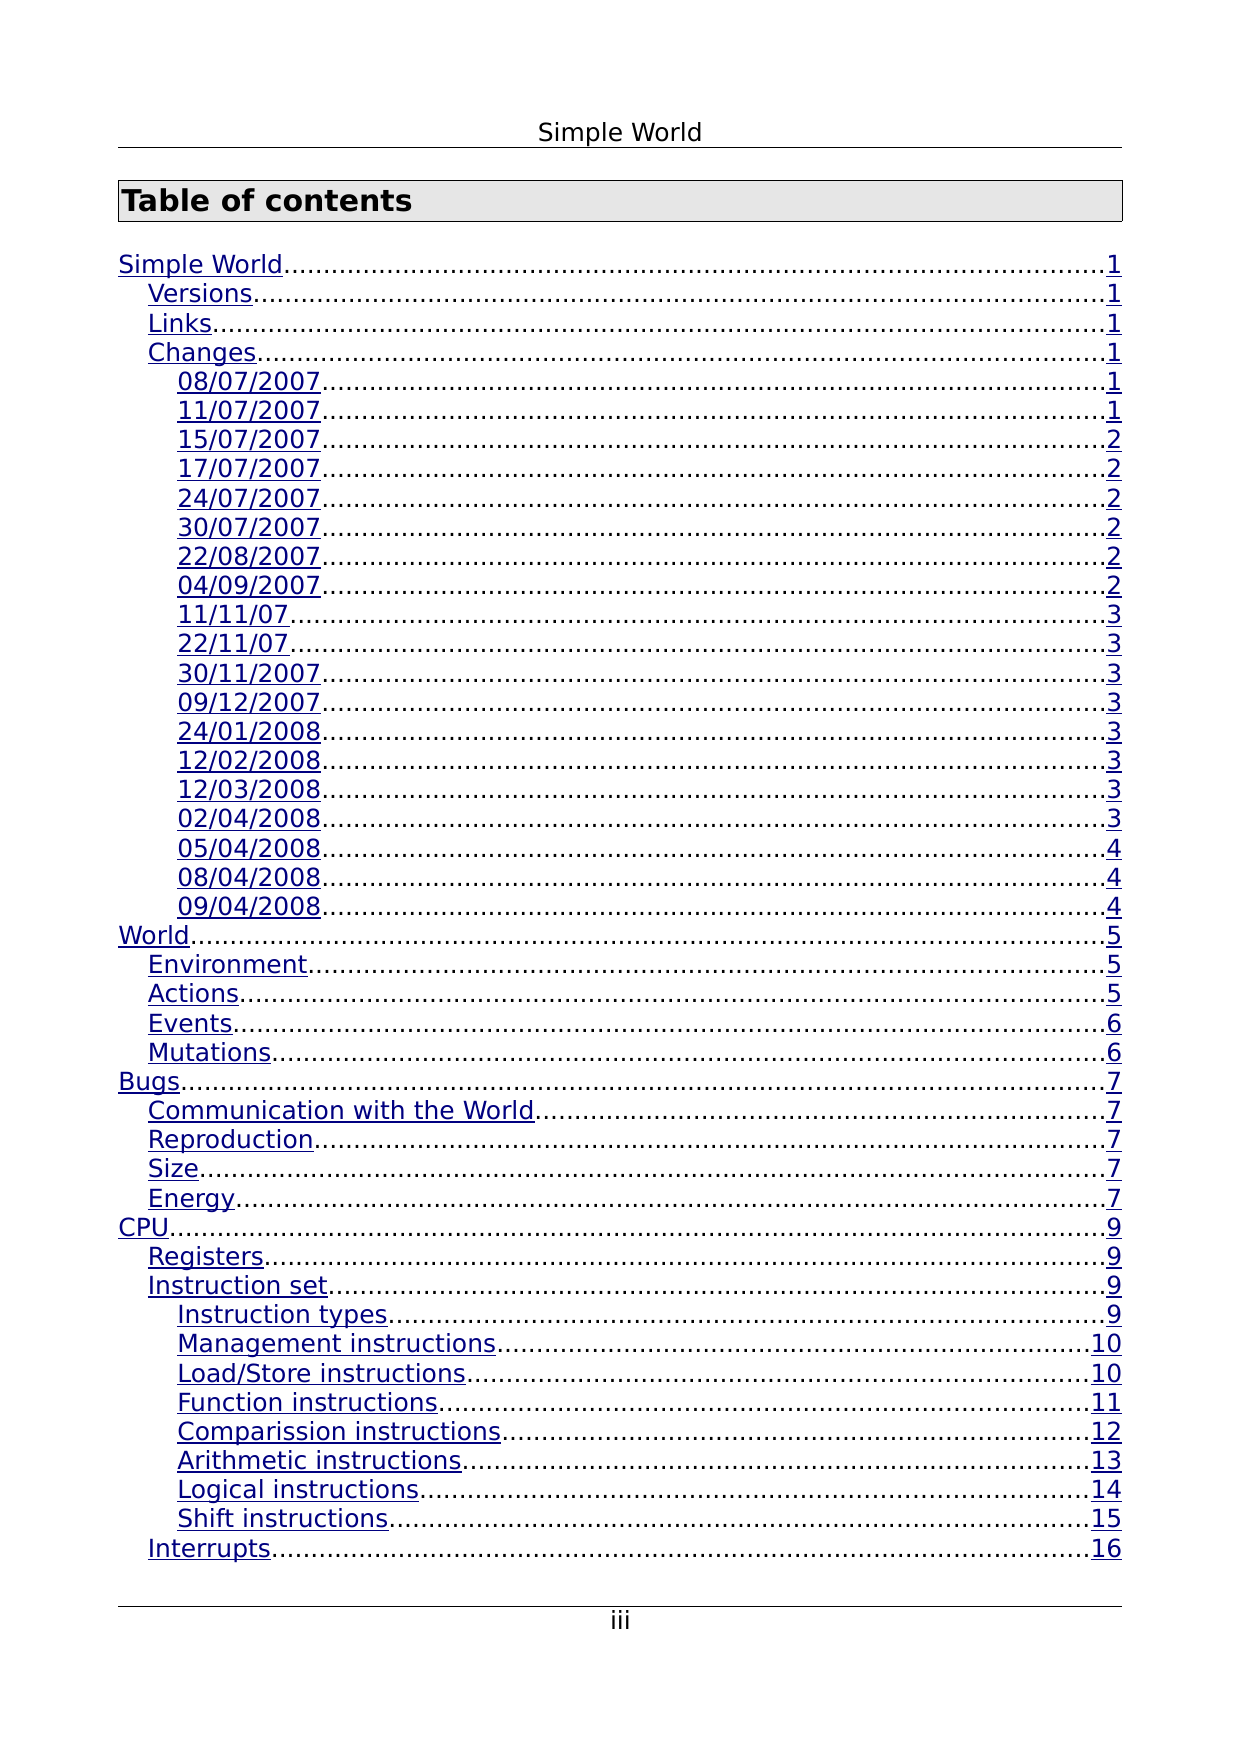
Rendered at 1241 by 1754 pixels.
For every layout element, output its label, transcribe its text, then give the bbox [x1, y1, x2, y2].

text Events 6 [148, 1009, 1122, 1038]
text 09/12/2007 3 [177, 688, 1122, 717]
text Logical instructions 14 [177, 1476, 1122, 1505]
text Simple World 1 [118, 251, 1122, 280]
text 15/07/2007 2 [177, 426, 1122, 455]
title Table of contents [119, 181, 1122, 221]
text 30/07/2007 2 [177, 513, 1122, 542]
text Versions 1 [148, 280, 1122, 309]
text Management instructions 10 [177, 1330, 1122, 1359]
text Arithmetic instructions 13 [177, 1446, 1122, 1476]
text Registers 9 [148, 1242, 1122, 1271]
text Actions 5 [148, 980, 1122, 1009]
text 05/04/2008 4 [177, 834, 1122, 863]
text 22/11/07 3 [177, 630, 1122, 659]
text 22/08/2007 2 [177, 542, 1122, 571]
text 11/07/2007 1 [177, 396, 1122, 426]
text Shift instructions 15 [177, 1505, 1122, 1534]
text 04/09/2007 2 [177, 571, 1122, 601]
text Load/Store instructions 10 [177, 1359, 1122, 1388]
text Comparission instructions 12 [177, 1417, 1122, 1446]
text Communication with the World 7 [148, 1096, 1122, 1126]
text 24/07/2007 2 [177, 484, 1122, 513]
text 30/11/2007 3 [177, 659, 1122, 688]
text Energy 7 [148, 1184, 1122, 1213]
text Changes 1 [148, 338, 1122, 367]
text 12/02/2008 3 [177, 746, 1122, 776]
text Reproduction 7 [148, 1126, 1122, 1155]
text 08/07/2007 1 [177, 367, 1122, 396]
text World 5 [118, 921, 1122, 951]
text Function instructions 11 [177, 1388, 1122, 1417]
text 02/04/2008 3 [177, 805, 1122, 834]
text Links 1 [148, 309, 1122, 338]
text 12/03/2008 3 [177, 776, 1122, 805]
text 11/11/07 3 [177, 601, 1122, 630]
text Instruction set 9 [148, 1271, 1122, 1301]
text 09/04/2008 4 [177, 892, 1122, 921]
text Environment 5 [148, 951, 1122, 980]
text CPU 9 [118, 1213, 1122, 1242]
text Bugs 7 [118, 1067, 1122, 1096]
text 24/01/2008 3 [177, 717, 1122, 746]
text 08/04/2008 4 [177, 863, 1122, 892]
text Mutations 6 [148, 1038, 1122, 1067]
text Interrupts 16 [148, 1534, 1122, 1563]
text Instruction types 9 [177, 1301, 1122, 1330]
text Size 7 [148, 1155, 1122, 1184]
text 17/07/2007 2 [177, 455, 1122, 484]
